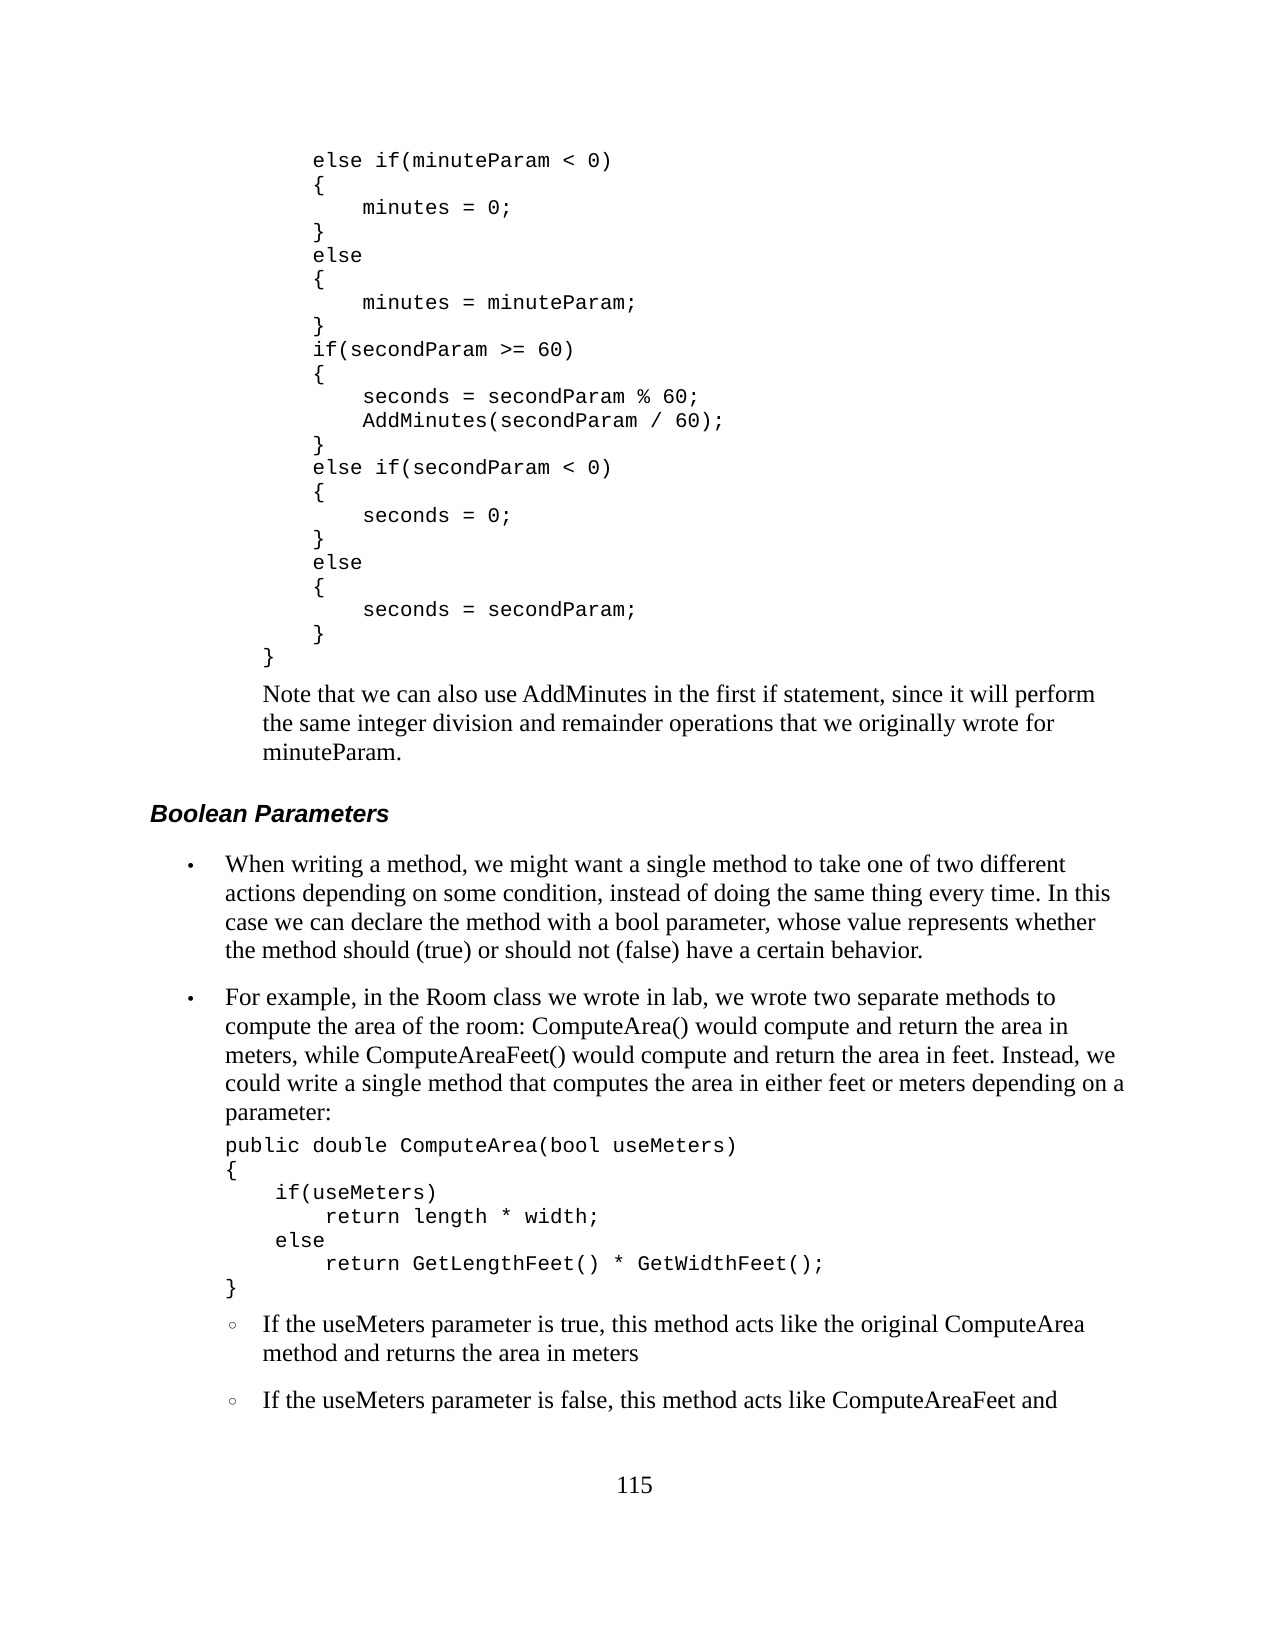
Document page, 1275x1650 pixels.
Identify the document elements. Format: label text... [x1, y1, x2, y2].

list } [225, 221, 1125, 244]
list } [225, 528, 1125, 552]
list else [187, 1229, 1125, 1253]
list { [225, 268, 1125, 292]
list Note that we can also use AddMinutes in the first if statement, since it will perform the same integer division and remainder operations that we originally wrote for minuteParam. [225, 679, 1125, 765]
list { [187, 1159, 1125, 1182]
list AddMinutes(secondParam / 60); [225, 410, 1125, 434]
list If the useMeters parameter is false, this method acts like ComputeAreaFeet and [225, 1385, 1125, 1414]
list seconds = 0; [225, 505, 1125, 528]
list } [225, 647, 1125, 670]
list if(useMeters) [187, 1182, 1125, 1206]
list minutes = minuteParam; [225, 292, 1125, 316]
list } [225, 434, 1125, 457]
list When writing a method, we might want a single method to take one of two different actions depending on some condition, instead of doing the same thing every time. In this case we can declare the method with a bool parameter, whose value represents whether the method should (true) or should not (false) have a certain behavior. [187, 849, 1125, 964]
list { [225, 174, 1125, 197]
list seconds = secondParam % 60; [225, 386, 1125, 410]
list else if(minuteParam < 0) [225, 150, 1125, 174]
list For example, in the Room class we wrote in lab, we wrote two separate methods to compute the area of the room: ComputeArea() would compute and return the area in meters, while ComputeAreaFeet() would compute and return the area in feet. Instead, we could write a single method that computes the area in either feet or meters depending on a parameter: [187, 982, 1125, 1126]
list } [187, 1277, 1125, 1301]
list else if(secondParam < 0) [225, 457, 1125, 481]
list if(secondParam >= 60) [225, 339, 1125, 363]
list seconds = secondParam; [225, 599, 1125, 623]
list minutes = 0; [225, 197, 1125, 221]
list { [225, 481, 1125, 505]
list else [225, 552, 1125, 576]
list return length * width; [187, 1206, 1125, 1229]
list If the useMeters parameter is true, this method acts like the original ComputeArea method and returns the area in meters [225, 1309, 1125, 1367]
list public double ComputeArea(bool useMeters) [187, 1135, 1125, 1159]
list else [225, 244, 1125, 268]
list { [225, 363, 1125, 386]
list } [225, 316, 1125, 339]
list } [225, 623, 1125, 647]
list return GetLengthFeet() * GetWidthFeet(); [187, 1253, 1125, 1277]
list { [225, 576, 1125, 599]
subtitle Boolean Parameters [150, 799, 1125, 828]
